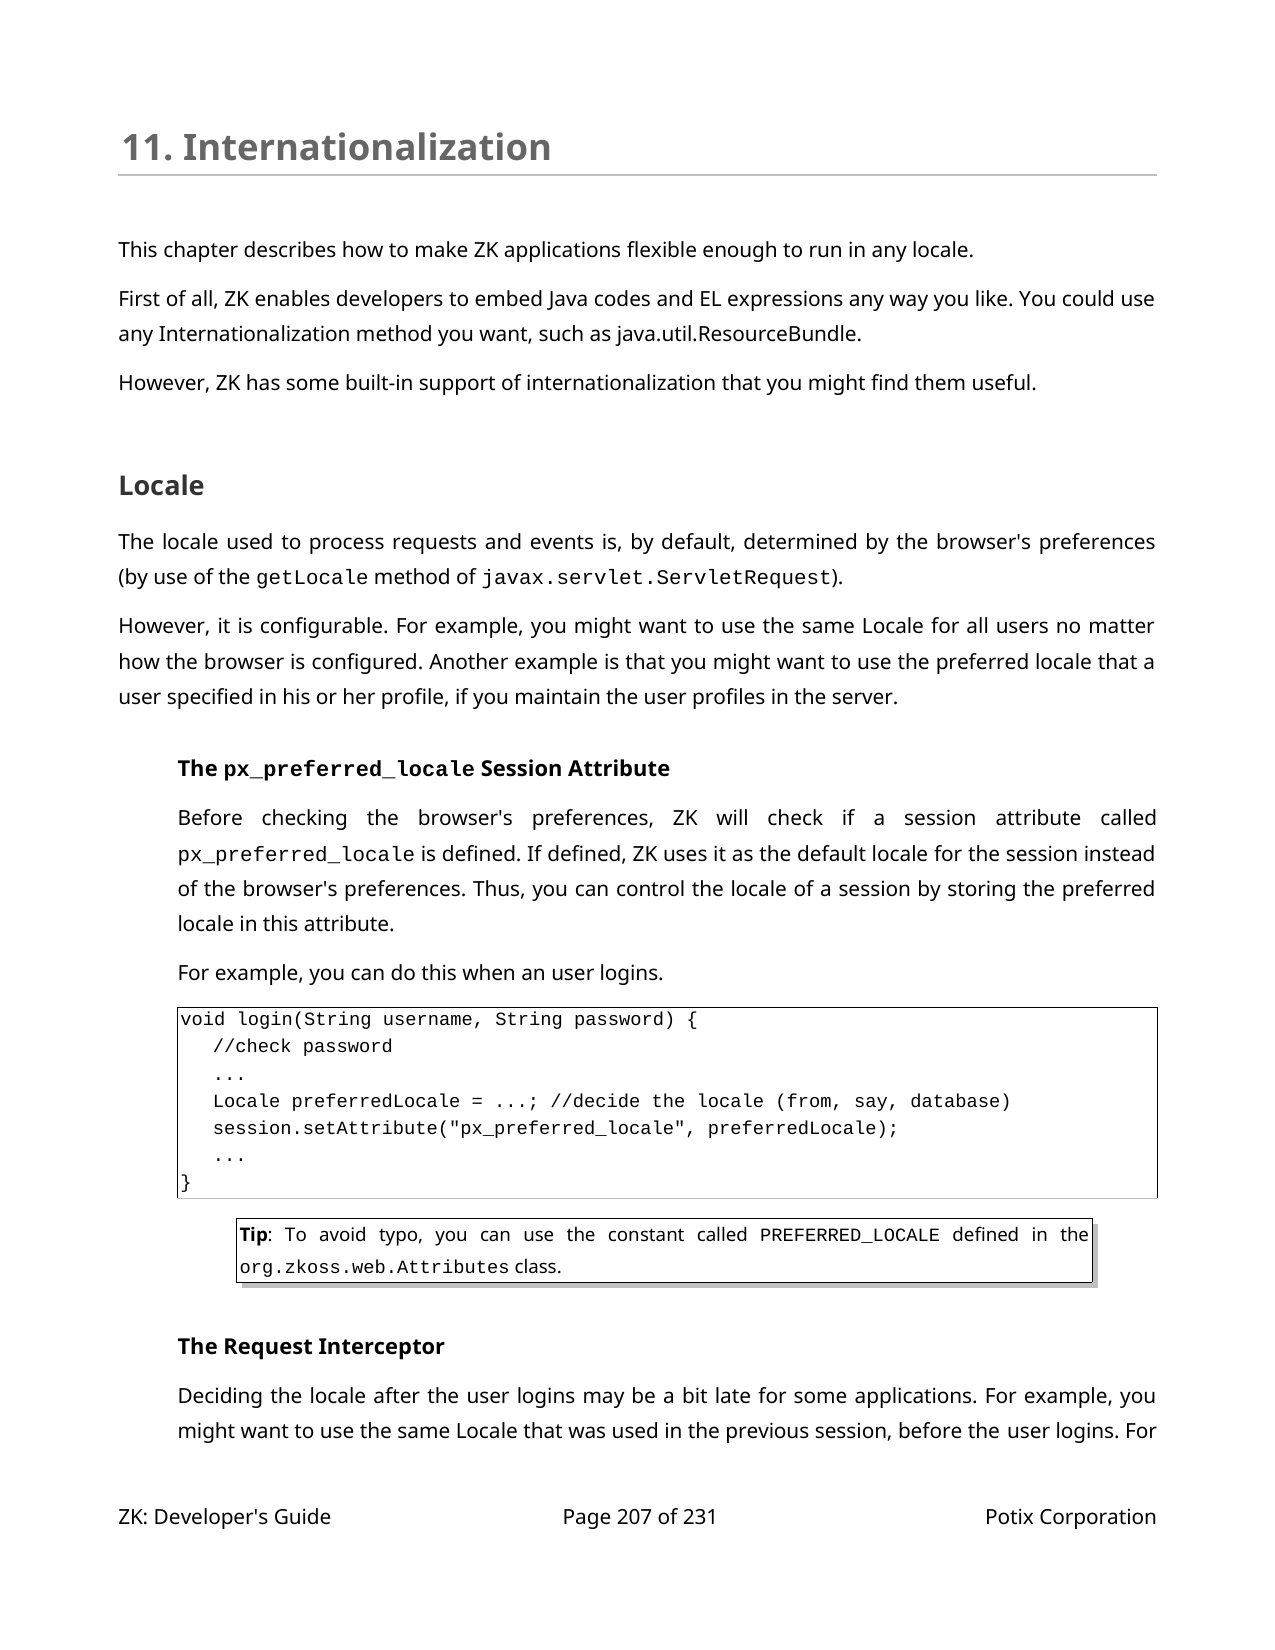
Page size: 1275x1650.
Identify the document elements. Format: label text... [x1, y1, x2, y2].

text Locale preferredLocale = ...; //decide the locale (from, say, database) [178, 1089, 1157, 1113]
subtitle Locale [118, 467, 1157, 504]
subtitle The px_preferred_locale Session Attribute [177, 753, 1157, 783]
text //check password [178, 1034, 1157, 1059]
text ... [178, 1062, 1157, 1086]
text However, ZK has some built-in support of internationalization that you might find them useful. [118, 368, 1157, 396]
subtitle The Request Interceptor [177, 1331, 1157, 1361]
text For example, you can do this when an user logins. [177, 958, 1157, 987]
text Deciding the locale after the user logins may be a bit late for some applications. For example, you might want to use the same Locale that was used in the previous session, before the user logins. For [177, 1381, 1157, 1444]
text } [178, 1170, 1157, 1198]
text This chapter describes how to make ZK applications flexible enough to run in any locale. [118, 235, 1157, 263]
text ... [178, 1143, 1157, 1167]
text Before checking the browser's preferences, ZK will check if a session attribute called px_preferred_locale is defined. If defined, ZK uses it as the default locale for the session instead of the browser's preferences. Thus, you can control the locale of a session by storing the preferred locale in this attribute. [177, 803, 1157, 938]
text void login(String username, String password) { [178, 1008, 1157, 1031]
text First of all, ZK enables developers to embed Java codes and EL expressions any way you like. You could use any Internationalization method you want, such as java.util.ResourceBundle. [118, 284, 1157, 347]
subtitle 11. Internationalization [118, 118, 1157, 174]
text Tip: To avoid typo, you can use the constant called PREFERRED_LOCALE defined in the org.zkoss.web.Attributes class. [237, 1219, 1092, 1282]
text session.setAttribute("px_preferred_locale", preferredLocale); [178, 1116, 1157, 1140]
text The locale used to process requests and events is, by default, determined by the browser's preferences (by use of the getLocale method of javax.servlet.ServletRequest). [118, 527, 1157, 591]
text However, it is configurable. For example, you might want to use the same Locale for all users no matter how the browser is configured. Another example is that you might want to use the preferred locale that a user specified in his or her profile, if you maintain the user profiles in the server. [118, 612, 1157, 710]
